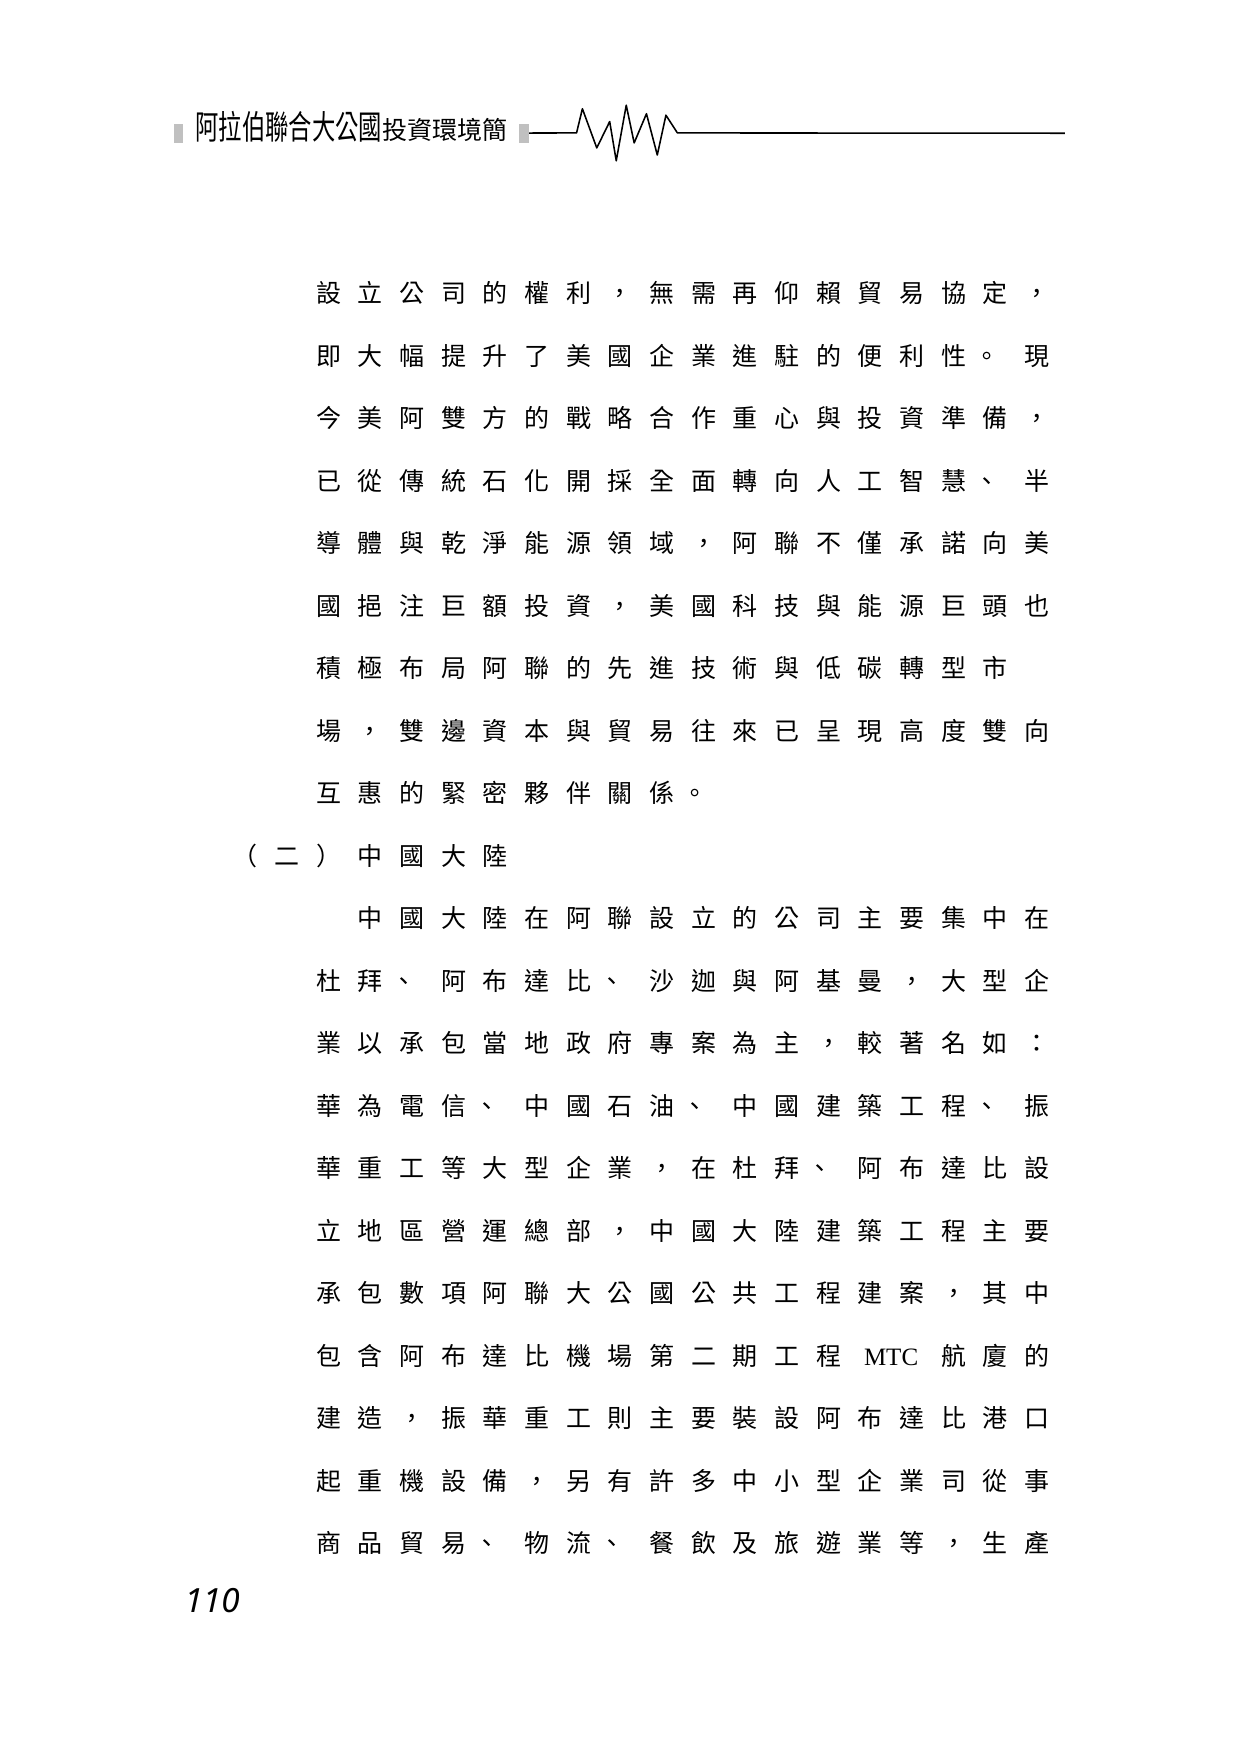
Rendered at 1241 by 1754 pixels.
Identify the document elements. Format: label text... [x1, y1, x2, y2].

text （二）中國大陸 [207, 813, 1058, 875]
text 中國大陸在阿聯設立的公司主要集中在杜拜、阿布達比、沙迦與阿基曼，大型企業以承包當地政府專案為主，較著名如：華為電信、中國石油、中國建築工程、振華重工等大型企業，在杜拜、阿布達比設立地區營運總部，中國大陸建築工程主要承包數項阿聯大公國公共工程建案，其中包含阿布達比機場第二期工程MTC航廈的建造，振華重工則主要裝設阿布達比港口起重機設備，另有許多中小型企業司從事商品貿易、物流、餐飲及旅遊業等，生產 [281, 875, 1058, 1563]
text 設立公司的權利，無需再仰賴貿易協定，即大幅提升了美國企業進駐的便利性。現今美阿雙方的戰略合作重心與投資準備，已從傳統石化開採全面轉向人工智慧、半導體與乾淨能源領域，阿聯不僅承諾向美國挹注巨額投資，美國科技與能源巨頭也積極布局阿聯的先進技術與低碳轉型市場，雙邊資本與貿易往來已呈現高度雙向互惠的緊密夥伴關係。 [281, 250, 1058, 813]
